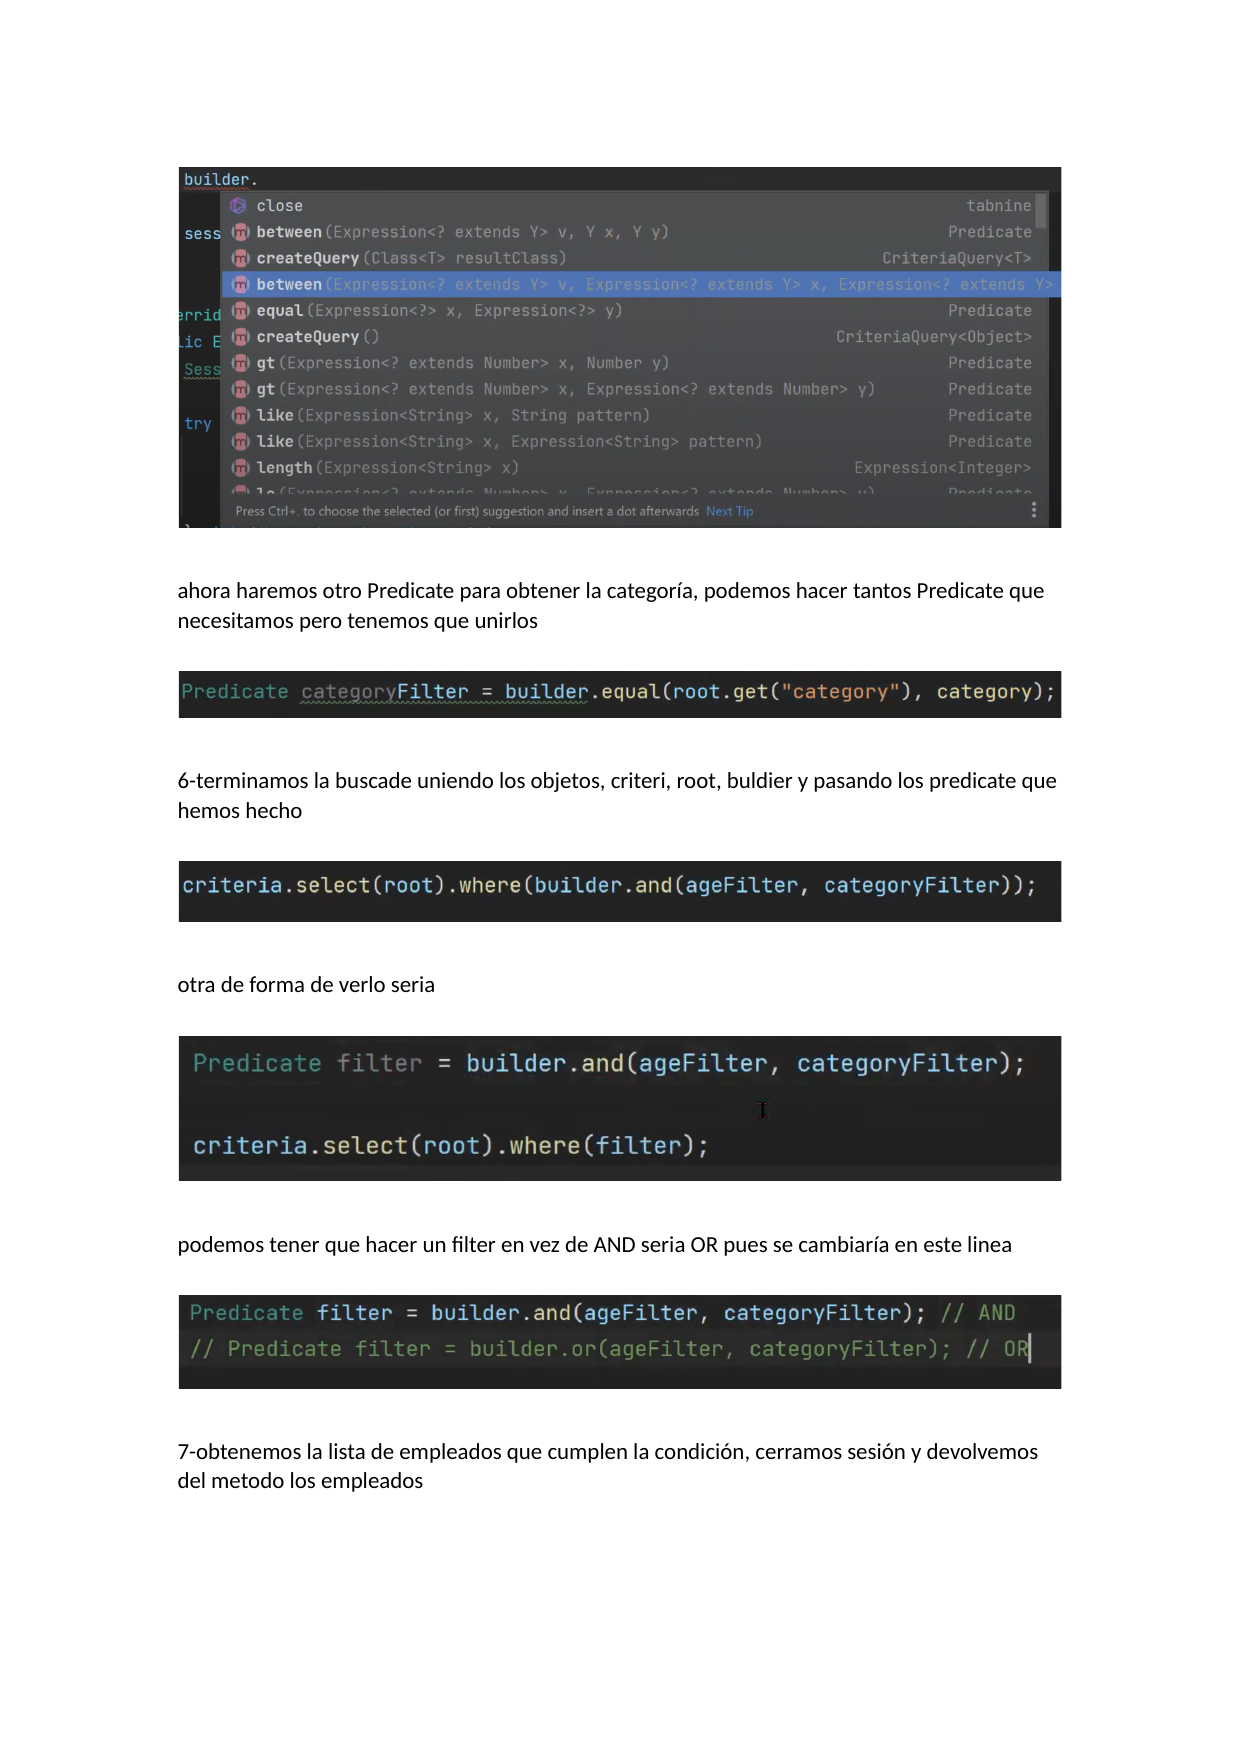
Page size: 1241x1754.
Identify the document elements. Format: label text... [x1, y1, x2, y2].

text ahora haremos otro Predicate para obtener la categoría, podemos hacer tantos Predicate que necesitamos pero tenemos que unirlos [177, 576, 1063, 634]
text podemos tener que hacer un filter en vez de AND seria OR pues se cambiaría en este linea [177, 1230, 1063, 1258]
picture [178, 1295, 1062, 1389]
picture [178, 671, 1062, 718]
text 6-terminamos la buscade uniendo los objetos, criteri, root, buldier y pasando los predicate que hemos hecho [177, 767, 1063, 824]
picture [178, 1036, 1062, 1181]
picture [178, 167, 1062, 528]
text otra de forma de verlo seria [177, 970, 1063, 998]
text 7-obtenemos la lista de empleados que cumplen la condición, cerramos sesión y devolvemos del metodo los empleados [177, 1437, 1063, 1495]
picture [178, 861, 1062, 922]
